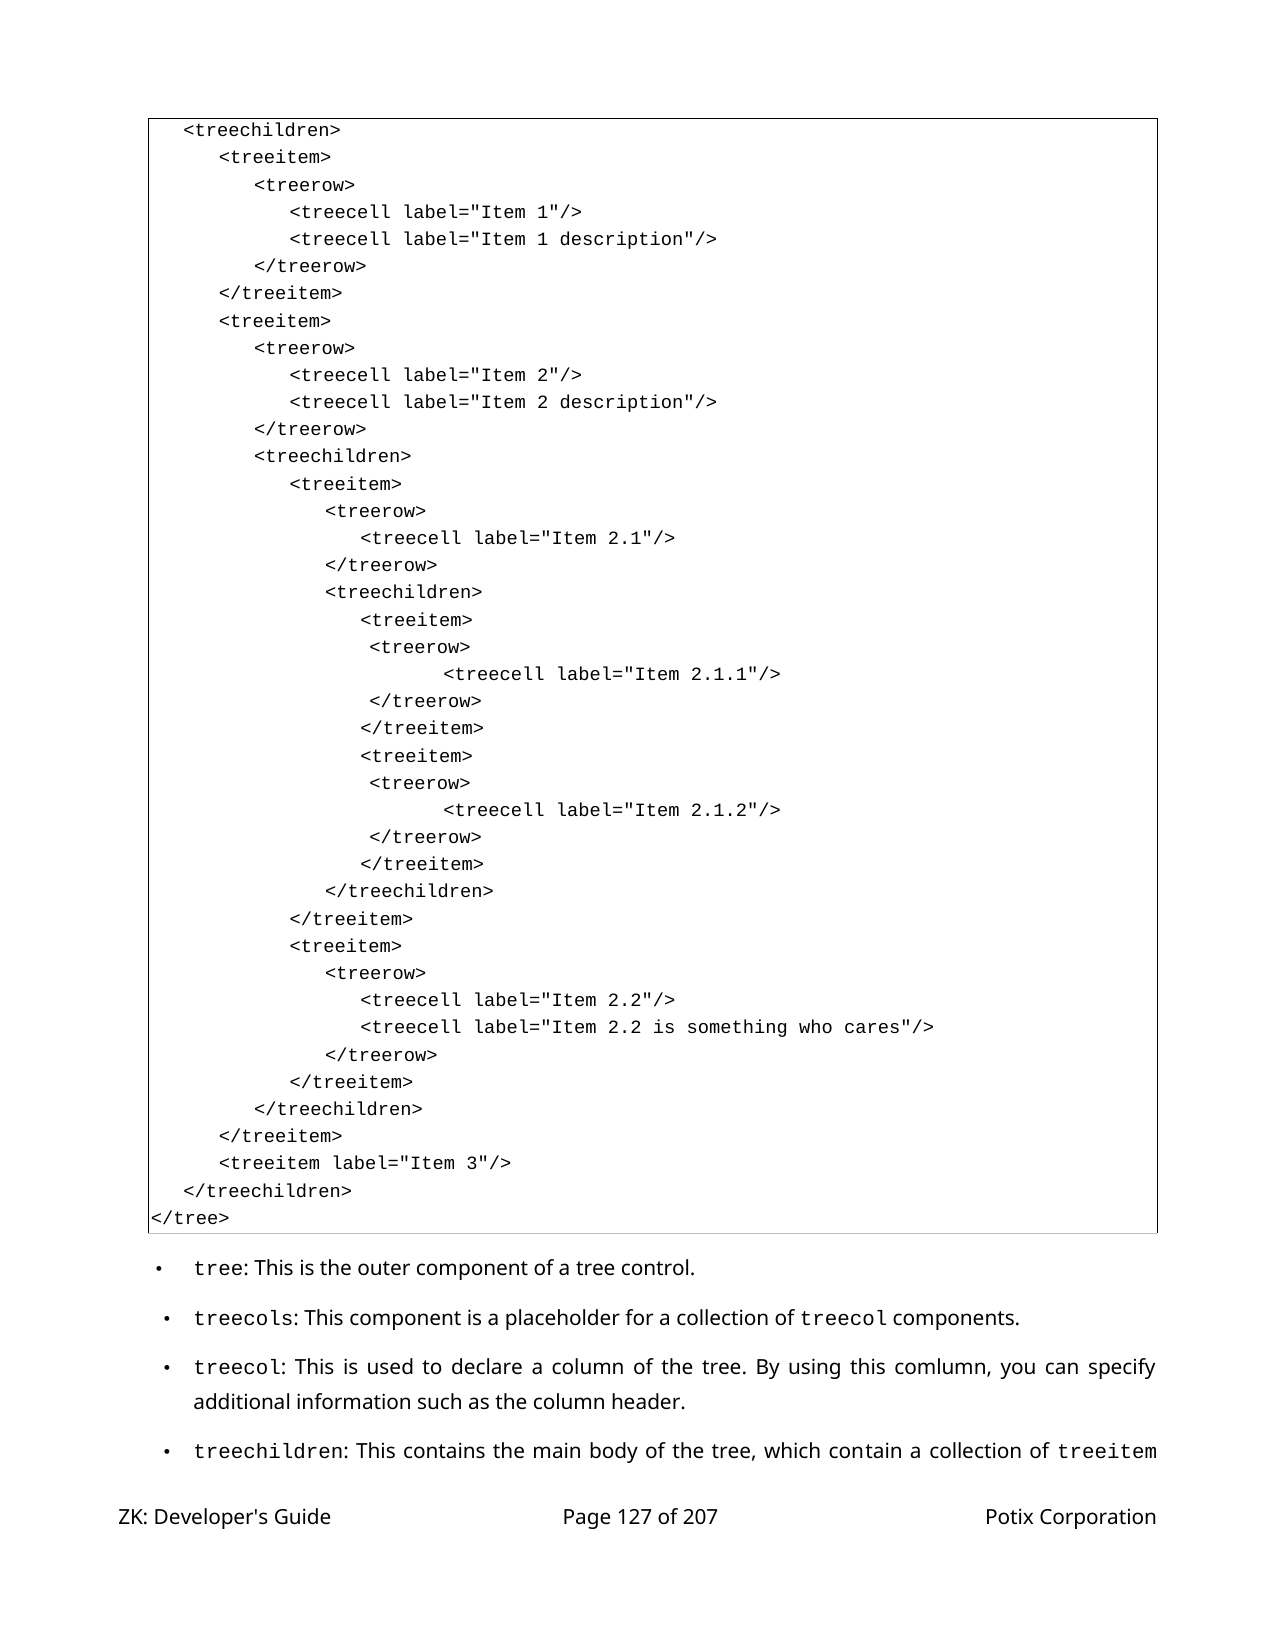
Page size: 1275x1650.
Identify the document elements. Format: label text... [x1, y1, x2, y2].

text </treechildren> [149, 1178, 1157, 1203]
text </treechildren> [149, 879, 1157, 904]
text <treecell label="Item 1 description"/> [149, 227, 1157, 251]
text <treerow> [149, 499, 1157, 523]
text </treeitem> [149, 907, 1157, 931]
text <treecell label="Item 2 description"/> [149, 390, 1157, 414]
text </treerow> [149, 417, 1157, 441]
text <treecell label="Item 2.1.1"/> [149, 662, 1157, 686]
text <treeitem label="Item 3"/> [149, 1151, 1157, 1176]
text </treechildren> [149, 1097, 1157, 1121]
text <treerow> [149, 635, 1157, 659]
list tree: This is the outer component of a tree control. [156, 1253, 1157, 1282]
text <treecell label="Item 2"/> [149, 363, 1157, 387]
text <treeitem> [149, 607, 1157, 632]
text </treerow> [149, 689, 1157, 713]
text <treechildren> [149, 444, 1157, 469]
text </treeitem> [149, 852, 1157, 876]
text <treerow> [149, 172, 1157, 197]
text <treechildren> [149, 119, 1157, 142]
text </treeitem> [149, 281, 1157, 306]
text </treeitem> [149, 1070, 1157, 1094]
text </treerow> [149, 553, 1157, 577]
text <treeitem> [149, 308, 1157, 333]
text </treerow> [149, 1042, 1157, 1067]
text <treerow> [149, 336, 1157, 360]
text <treerow> [149, 961, 1157, 985]
text <treeitem> [149, 472, 1157, 496]
text <treeitem> [149, 743, 1157, 768]
list treecols: This component is a placeholder for a collection of treecol components. [164, 1303, 1157, 1331]
text </treeitem> [149, 716, 1157, 741]
text </treerow> [149, 825, 1157, 849]
text </tree> [149, 1206, 1157, 1233]
text <treecell label="Item 2.1.2"/> [149, 798, 1157, 822]
text <treeitem> [149, 145, 1157, 169]
text <treerow> [149, 771, 1157, 795]
text <treecell label="Item 1"/> [149, 200, 1157, 224]
text <treecell label="Item 2.2"/> [149, 988, 1157, 1012]
text <treechildren> [149, 580, 1157, 604]
text </treeitem> [149, 1124, 1157, 1148]
text <treecell label="Item 2.1"/> [149, 526, 1157, 550]
text </treerow> [149, 254, 1157, 278]
list treecol: This is used to declare a column of the tree. By using this comlumn, you can specify additional information such as the column header. [164, 1352, 1157, 1416]
list treechildren: This contains the main body of the tree, which contain a collection of treeitem [164, 1436, 1157, 1465]
text <treecell label="Item 2.2 is something who cares"/> [149, 1015, 1157, 1039]
text <treeitem> [149, 934, 1157, 958]
